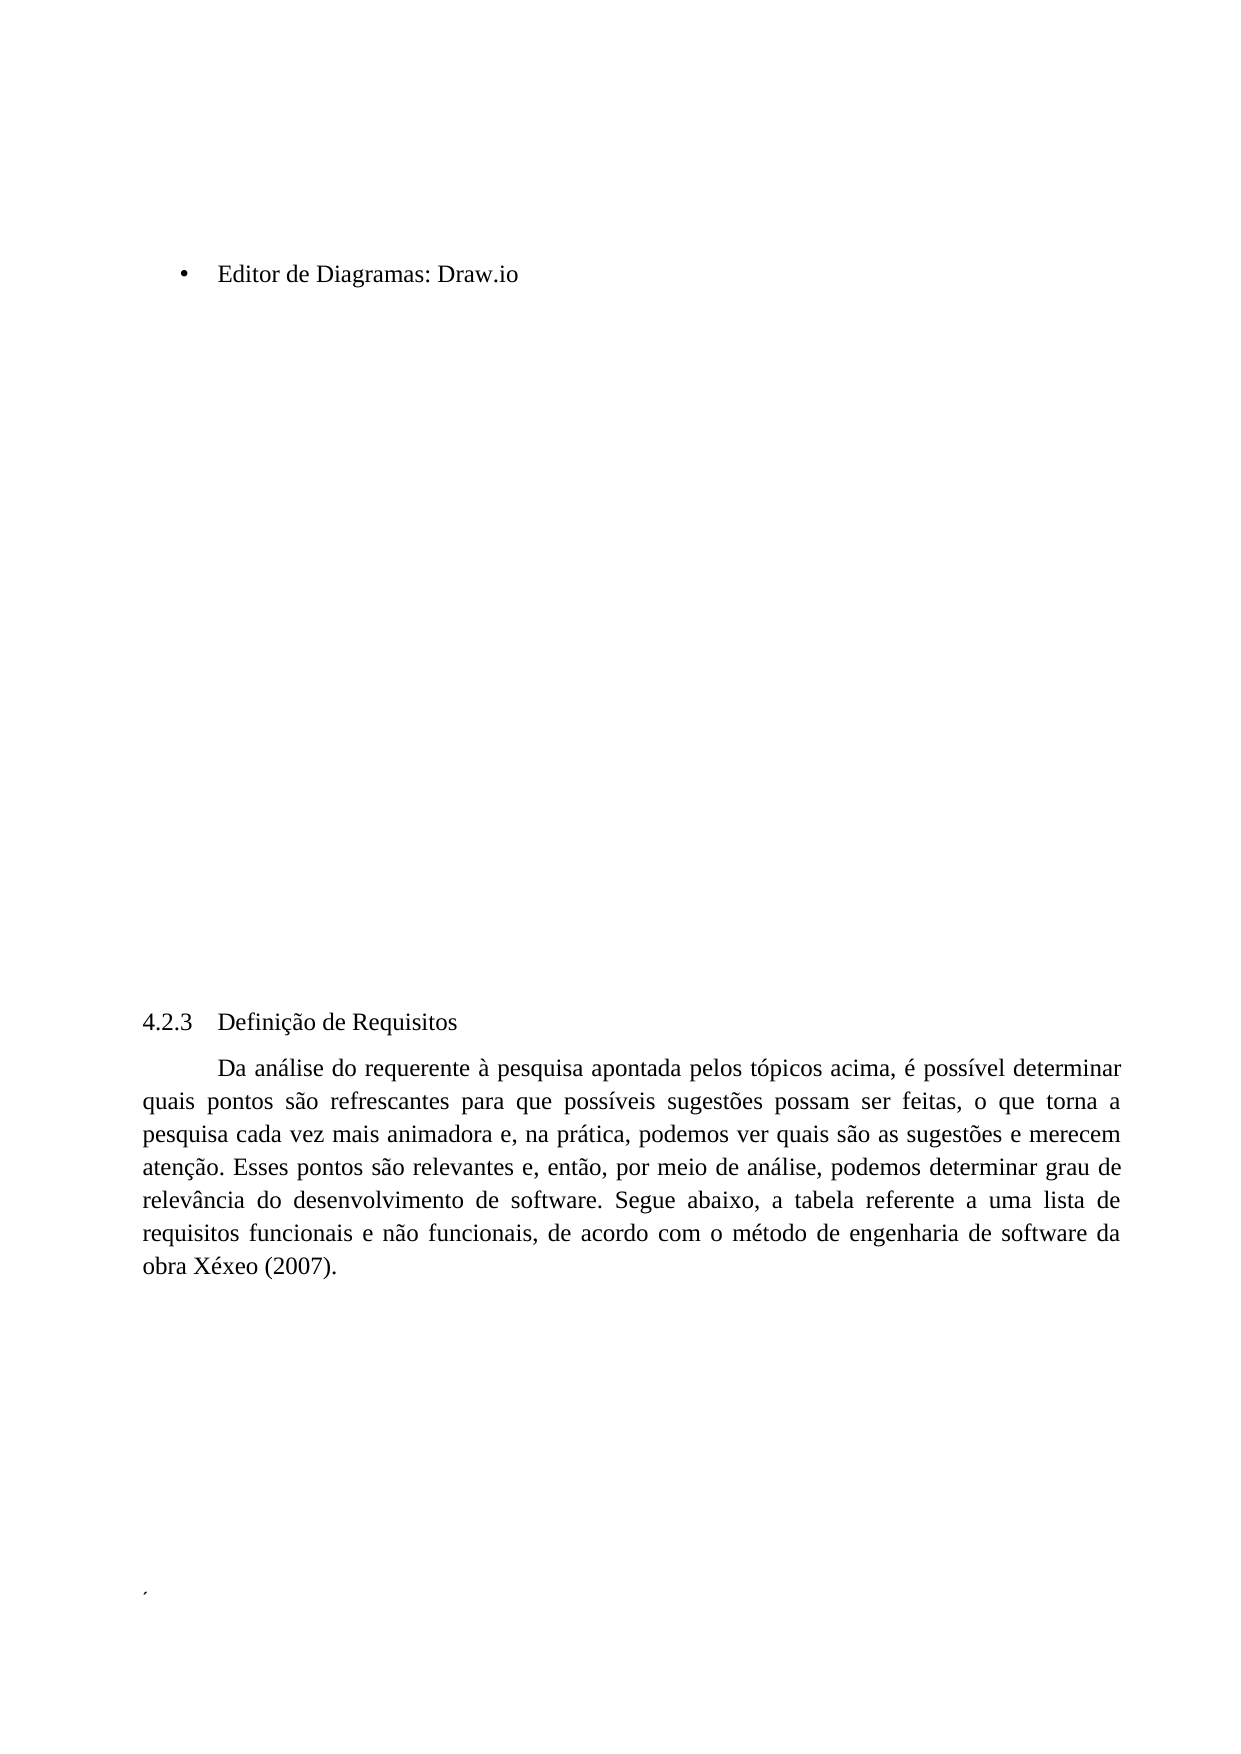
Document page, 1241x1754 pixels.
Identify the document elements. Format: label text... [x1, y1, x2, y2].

text Da análise do requerente à pesquisa apontada pelos tópicos acima, é possível determinar quais pontos são refrescantes para que possíveis sugestões possam ser feitas, o que torna a pesquisa cada vez mais animadora e, na prática, podemos ver quais são as sugestões e merecem atenção. Esses pontos são relevantes e, então, por meio de análise, podemos determinar grau de relevância do desenvolvimento de software. Segue abaixo, a tabela referente a uma lista de requisitos funcionais e não funcionais, de acordo com o método de engenharia de software da obra Xéxeo (2007). [142, 1053, 1122, 1280]
subtitle 4.2.3 Definição de Requisitos [142, 1007, 1122, 1036]
list Editor de Diagramas: Draw.io [180, 259, 1122, 288]
